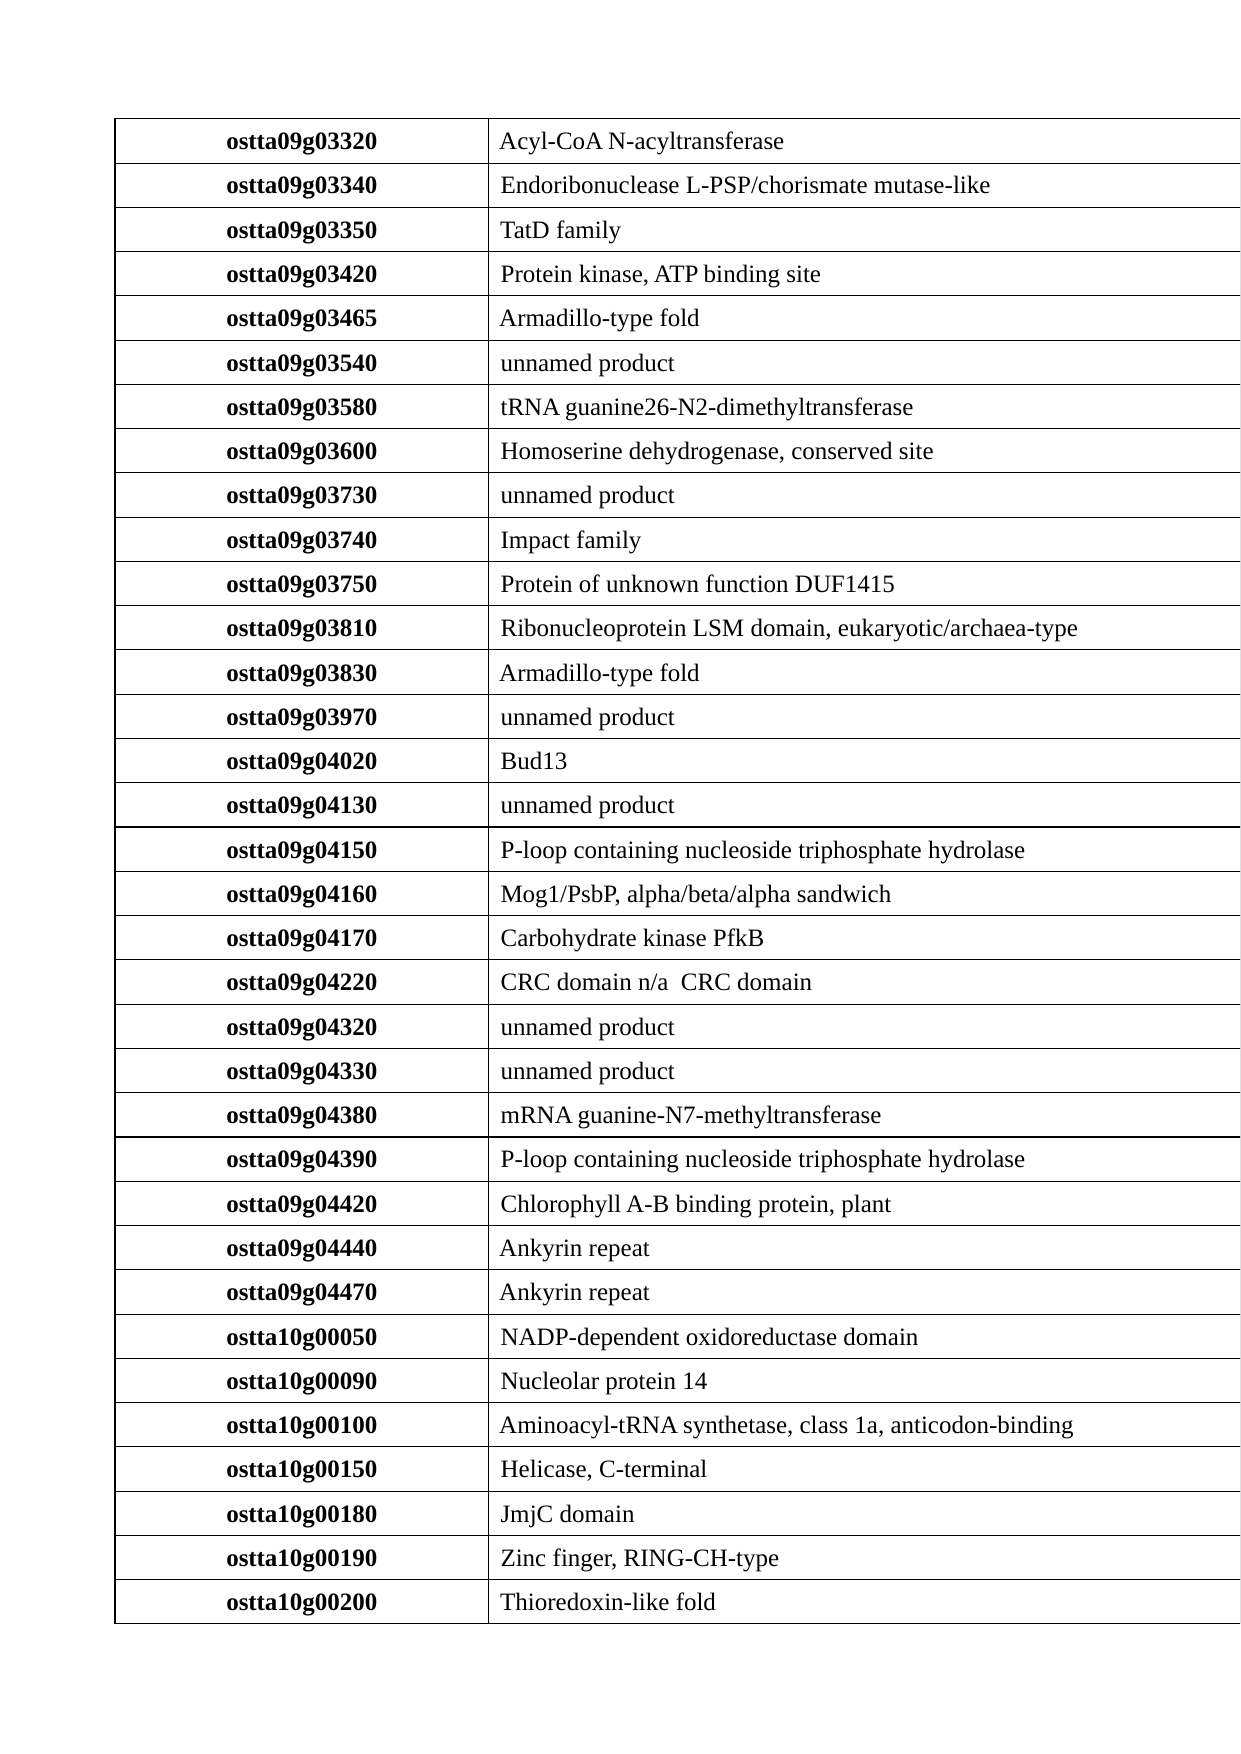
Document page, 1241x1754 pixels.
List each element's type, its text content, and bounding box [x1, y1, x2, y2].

table_cell ostta09g03810 [116, 606, 488, 649]
table_cell ostta09g03340 [116, 164, 488, 207]
table_cell ostta09g03600 [116, 429, 488, 472]
table_cell ostta09g04320 [116, 1005, 488, 1048]
table_cell CRC domain n/a CRC domain [489, 960, 1240, 1003]
table_cell ostta09g04330 [116, 1049, 488, 1092]
table_cell Mog1/PsbP, alpha/beta/alpha sandwich [489, 872, 1240, 915]
table_cell ostta10g00100 [116, 1403, 488, 1446]
table_cell Ribonucleoprotein LSM domain, eukaryotic/archaea-type [489, 606, 1240, 649]
table_cell ostta09g03540 [116, 341, 488, 384]
table_cell unnamed product [489, 1049, 1240, 1092]
table_cell ostta09g03750 [116, 562, 488, 605]
table_cell ostta09g04440 [116, 1226, 488, 1269]
table_cell unnamed product [489, 341, 1240, 384]
table_cell Chlorophyll A-B binding protein, plant [489, 1182, 1240, 1225]
table_cell Protein of unknown function DUF1415 [489, 562, 1240, 605]
table_cell P-loop containing nucleoside triphosphate hydrolase [489, 828, 1240, 871]
table_cell ostta09g04390 [116, 1138, 488, 1181]
table_cell Bud13 [489, 739, 1240, 782]
table_cell Ankyrin repeat [489, 1226, 1240, 1269]
table_cell ostta09g03465 [116, 296, 488, 339]
table_cell Armadillo-type fold [489, 650, 1240, 694]
table_cell unnamed product [489, 695, 1240, 738]
table_cell ostta10g00200 [116, 1580, 488, 1623]
table_cell Thioredoxin-like fold [489, 1580, 1240, 1623]
table_cell mRNA guanine-N7-methyltransferase [489, 1093, 1240, 1136]
table_cell Acyl-CoA N-acyltransferase [489, 119, 1240, 162]
table_cell Ankyrin repeat [489, 1270, 1240, 1313]
table_cell unnamed product [489, 1005, 1240, 1048]
table_cell ostta10g00150 [116, 1447, 488, 1491]
table_cell Nucleolar protein 14 [489, 1359, 1240, 1402]
table_cell Aminoacyl-tRNA synthetase, class 1a, anticodon-binding [489, 1403, 1240, 1446]
table_cell Endoribonuclease L-PSP/chorismate mutase-like [489, 164, 1240, 207]
table_cell ostta10g00190 [116, 1536, 488, 1579]
table_cell ostta09g04380 [116, 1093, 488, 1136]
table_cell P-loop containing nucleoside triphosphate hydrolase [489, 1138, 1240, 1181]
table_cell ostta09g04220 [116, 960, 488, 1003]
table_cell JmjC domain [489, 1492, 1240, 1535]
table_cell Carbohydrate kinase PfkB [489, 916, 1240, 959]
table_cell tRNA guanine26-N2-dimethyltransferase [489, 385, 1240, 428]
table_cell ostta09g03420 [116, 252, 488, 295]
table_cell NADP-dependent oxidoreductase domain [489, 1315, 1240, 1358]
table_cell ostta10g00090 [116, 1359, 488, 1402]
table_cell ostta09g04150 [116, 828, 488, 871]
table_cell Protein kinase, ATP binding site [489, 252, 1240, 295]
table_cell TatD family [489, 208, 1240, 251]
table_cell ostta09g03730 [116, 473, 488, 517]
table_cell Zinc finger, RING-CH-type [489, 1536, 1240, 1579]
table_cell ostta09g04470 [116, 1270, 488, 1313]
table_cell ostta09g04020 [116, 739, 488, 782]
table_cell Impact family [489, 518, 1240, 561]
table_cell ostta10g00180 [116, 1492, 488, 1535]
table_cell ostta09g03580 [116, 385, 488, 428]
table_cell ostta09g04130 [116, 783, 488, 826]
table_cell unnamed product [489, 473, 1240, 517]
table_cell ostta09g03320 [116, 119, 488, 162]
table_cell ostta09g03740 [116, 518, 488, 561]
table_cell ostta09g03970 [116, 695, 488, 738]
table_cell ostta10g00050 [116, 1315, 488, 1358]
table_cell Armadillo-type fold [489, 296, 1240, 339]
table_cell Homoserine dehydrogenase, conserved site [489, 429, 1240, 472]
table_cell Helicase, C-terminal [489, 1447, 1240, 1491]
table_cell ostta09g03830 [116, 650, 488, 694]
table_cell ostta09g03350 [116, 208, 488, 251]
table_cell ostta09g04170 [116, 916, 488, 959]
table_cell ostta09g04160 [116, 872, 488, 915]
table_cell ostta09g04420 [116, 1182, 488, 1225]
table_cell unnamed product [489, 783, 1240, 826]
